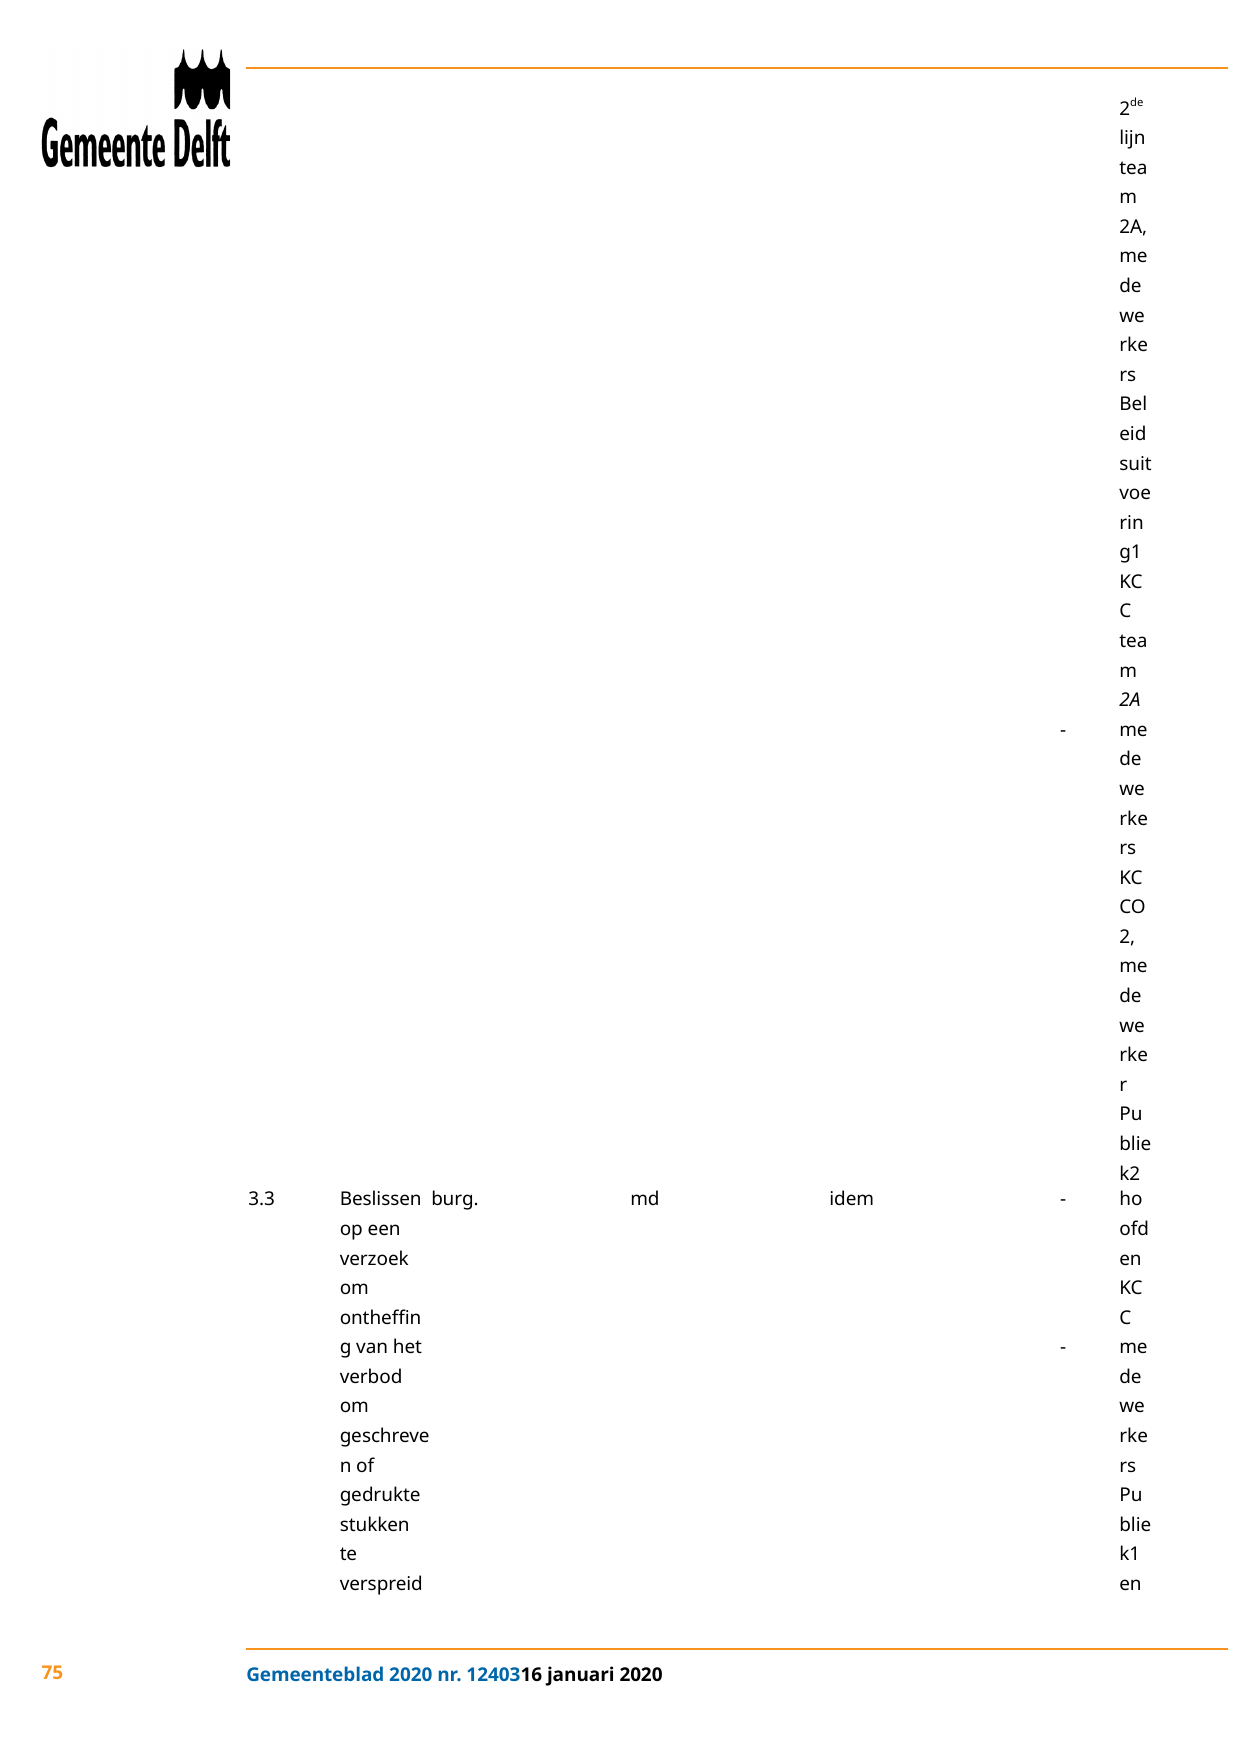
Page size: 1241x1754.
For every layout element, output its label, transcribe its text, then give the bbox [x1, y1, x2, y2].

table_cell 2de lijn team 2A, medewerkers Beleidsuitvoering1 KCC team 2A medewerkers KCCO2, medewerker Publiek2 [1060, 95, 1152, 1186]
table_cell [248, 95, 339, 1186]
table_cell Beslissen op een verzoek om ontheffing van het verbod om geschreven of gedrukte stukken te verspreid [340, 1186, 431, 1596]
table_cell [340, 95, 431, 1186]
table_cell 3.3 [248, 1186, 339, 1596]
table_cell [431, 95, 630, 1186]
picture [41, 47, 231, 172]
table_cell [829, 95, 921, 1186]
table_cell idem [829, 1186, 921, 1596]
table_cell burg. [431, 1186, 630, 1596]
table_cell [921, 1186, 1060, 1596]
table_cell hoofden KCC medewerkers Publiek1 en [1060, 1186, 1152, 1596]
table_cell [921, 95, 1060, 1186]
table_cell [630, 95, 829, 1186]
table_cell md [630, 1186, 829, 1596]
